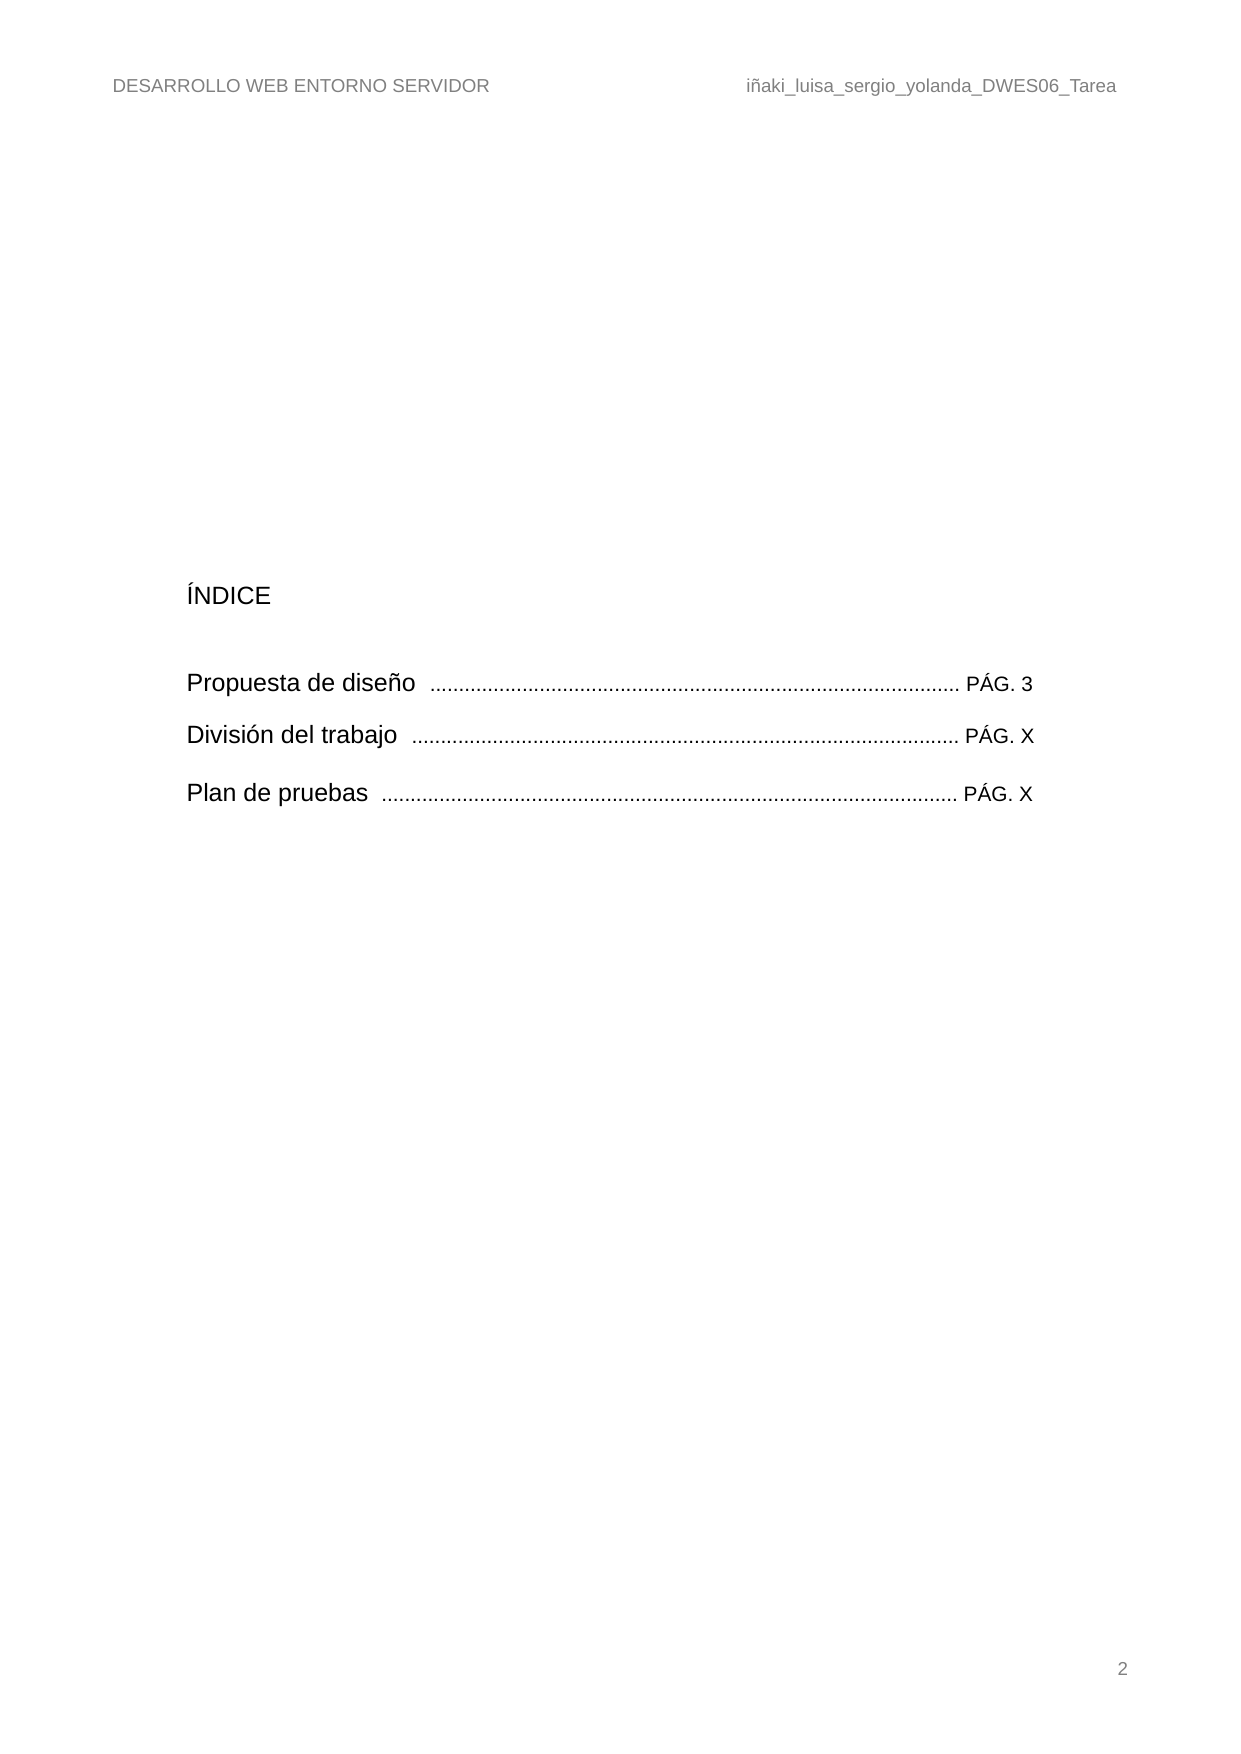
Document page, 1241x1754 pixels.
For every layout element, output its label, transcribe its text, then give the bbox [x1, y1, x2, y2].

text División del trabajo ............................................................................................... PÁG. X [112, 720, 1128, 749]
text Propuesta de diseño ............................................................................................ PÁG. 3 [112, 667, 1128, 696]
text Plan de pruebas .................................................................................................... PÁG. X [112, 778, 1128, 806]
text ÍNDICE [112, 581, 1128, 610]
